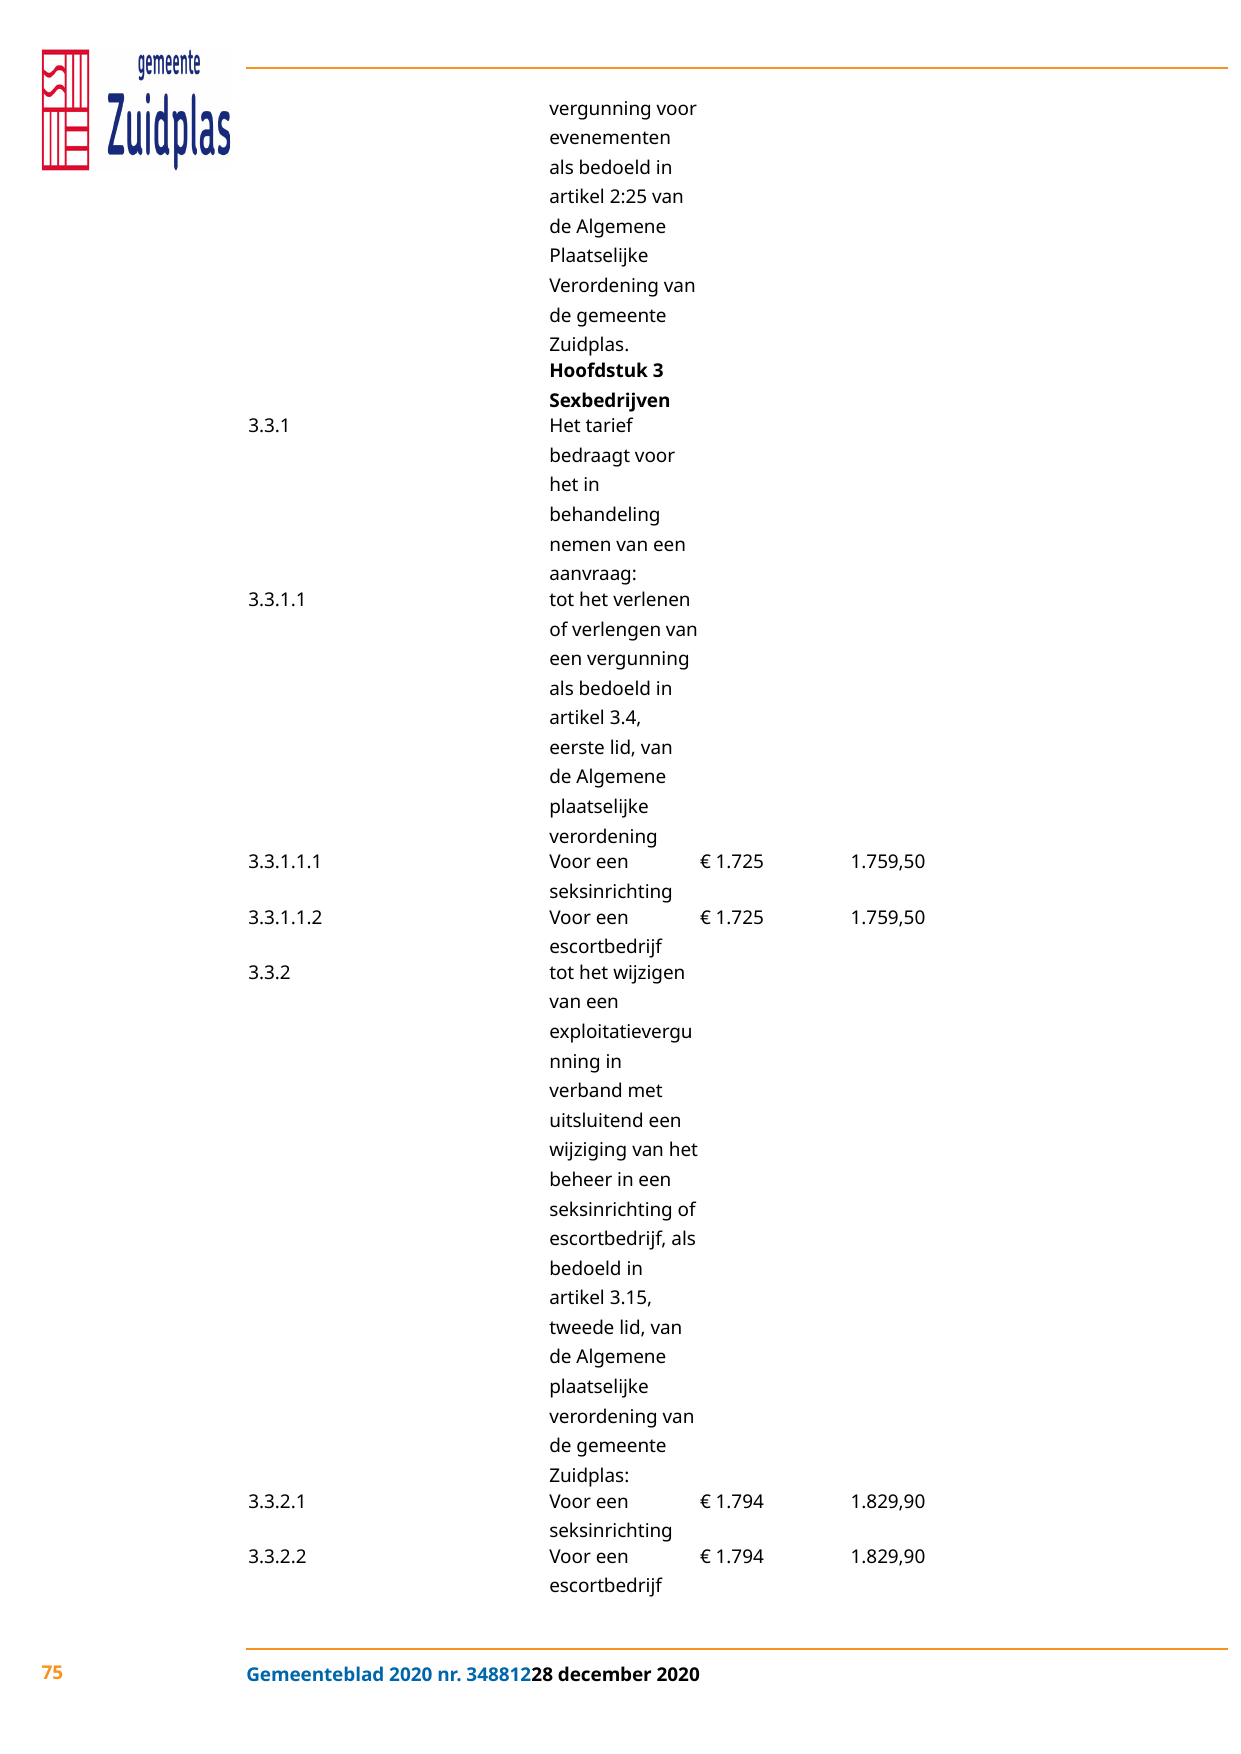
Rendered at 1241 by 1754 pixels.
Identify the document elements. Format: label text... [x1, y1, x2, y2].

table_cell 1.759,50 [850, 904, 1001, 959]
table_cell vergunning voor evenementen als bedoeld in artikel 2:25 van de Algemene Plaatselijke Verordening van de gemeente Zuidplas. [549, 95, 700, 357]
table_cell [700, 357, 850, 412]
table_cell 3.3.1.1.2 [248, 904, 549, 959]
table_cell [700, 95, 850, 357]
table_cell [700, 586, 850, 848]
table_cell 3.3.1.1.1 [248, 849, 549, 904]
table_cell 1.829,90 [850, 1488, 1001, 1543]
table_cell Voor een escortbedrijf [549, 1543, 700, 1598]
table_cell [248, 95, 549, 357]
table_cell 3.3.2.2 [248, 1543, 549, 1598]
table_cell 3.3.2.1 [248, 1488, 549, 1543]
table_cell Het tarief bedraagt voor het in behandeling nemen van een aanvraag: [549, 413, 700, 586]
table_cell € 1.725 [700, 904, 850, 959]
table_cell 1.829,90 [850, 1543, 1001, 1598]
table_cell [850, 959, 1001, 1488]
table_cell [850, 357, 1001, 412]
table_cell [248, 357, 549, 412]
table_cell [850, 95, 1001, 357]
table_cell Voor een seksinrichting [549, 849, 700, 904]
picture [41, 47, 231, 172]
table_cell 3.3.1 [248, 413, 549, 586]
table_cell [850, 586, 1001, 848]
table_cell Hoofdstuk 3 Sexbedrijven [549, 357, 700, 412]
table_cell 3.3.1.1 [248, 586, 549, 848]
table_cell [700, 959, 850, 1488]
table_cell [700, 413, 850, 586]
table_cell € 1.794 [700, 1543, 850, 1598]
table_cell 1.759,50 [850, 849, 1001, 904]
table_cell € 1.725 [700, 849, 850, 904]
table_cell € 1.794 [700, 1488, 850, 1543]
table_cell Voor een seksinrichting [549, 1488, 700, 1543]
table_cell tot het wijzigen van een exploitatievergunning in verband met uitsluitend een wijziging van het beheer in een seksinrichting of escortbedrijf, als bedoeld in artikel 3.15, tweede lid, van de Algemene plaatselijke verordening van de gemeente Zuidplas: [549, 959, 700, 1488]
table_cell 3.3.2 [248, 959, 549, 1488]
table_cell tot het verlenen of verlengen van een vergunning als bedoeld in artikel 3.4, eerste lid, van de Algemene plaatselijke verordening [549, 586, 700, 848]
table_cell [850, 413, 1001, 586]
table_cell Voor een escortbedrijf [549, 904, 700, 959]
